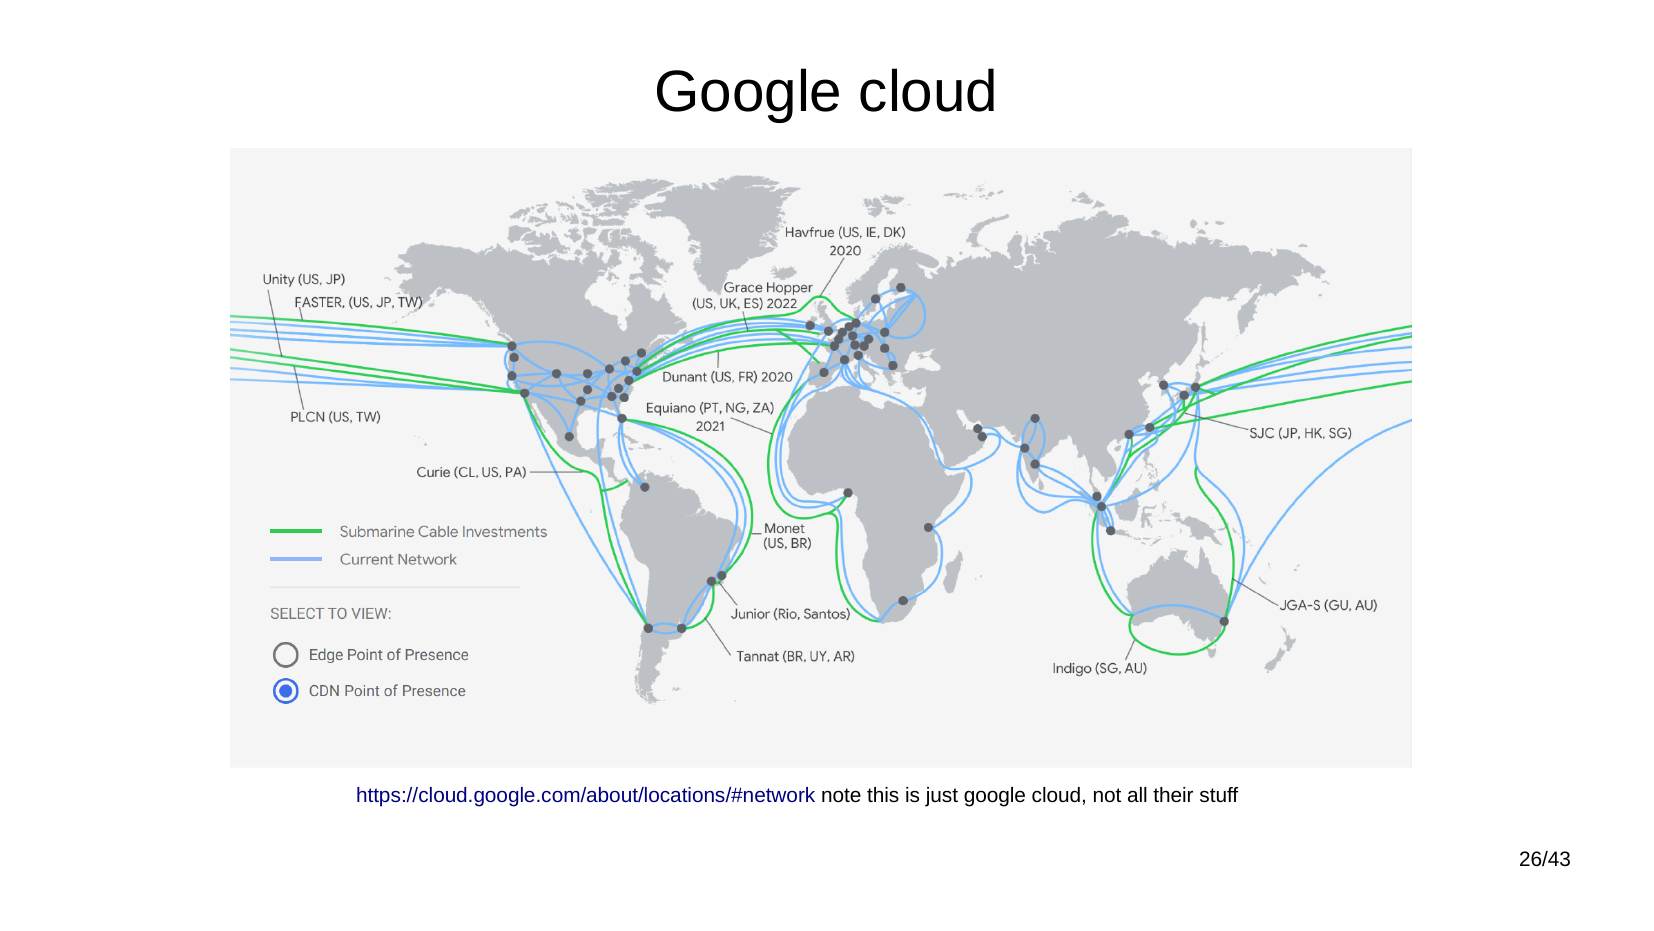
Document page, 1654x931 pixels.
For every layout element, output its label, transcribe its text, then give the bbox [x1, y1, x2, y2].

picture [230, 148, 1412, 768]
title Google cloud [82, 13, 1571, 169]
text_box https://cloud.google.com/about/locations/#network note this is just google cloud, not all their stuff [341, 776, 1313, 839]
